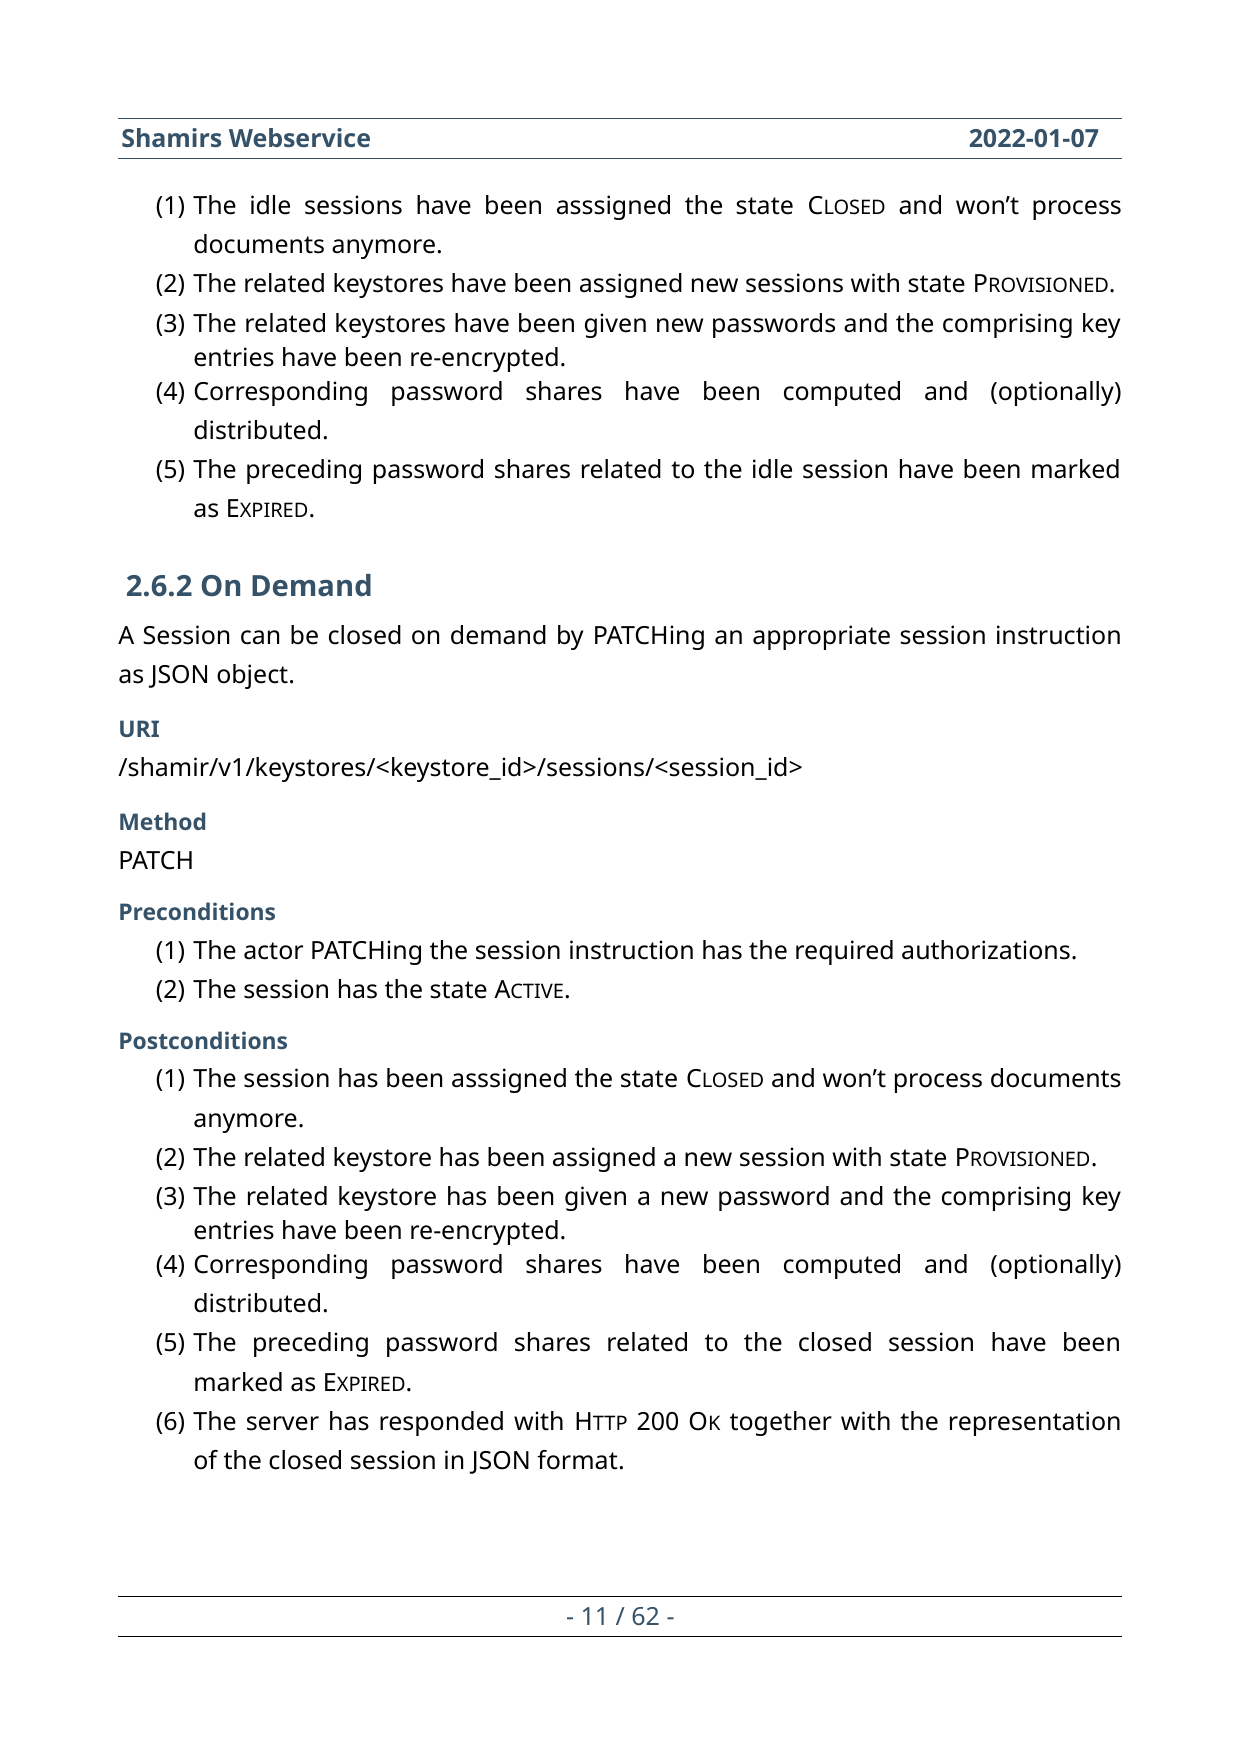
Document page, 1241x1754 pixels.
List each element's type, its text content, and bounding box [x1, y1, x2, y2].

list The related keystore has been assigned a new session with state Provisioned. [156, 1139, 1122, 1173]
text PATCH [118, 843, 1122, 877]
list The idle sessions have been asssigned the state Closed and won’t process documents anymore. [156, 188, 1122, 261]
text Method [118, 803, 1122, 837]
list Corresponding password shares have been computed and (optionally) distributed. [156, 1247, 1122, 1320]
list The actor PATCHing the session instruction has the required authorizations. [156, 932, 1122, 966]
subtitle On Demand [118, 565, 1122, 605]
list The session has been asssigned the state Closed and won’t process documents anymore. [156, 1061, 1122, 1134]
text /shamir/v1/keystores/<keystore_id>/sessions/<session_id> [118, 750, 1122, 784]
text Postconditions [118, 1025, 1122, 1056]
list The related keystore has been given a new password and the comprising key entries have been re-encrypted. [156, 1179, 1122, 1247]
list The related keystores have been given new passwords and the comprising key entries have been re-encrypted. [156, 305, 1122, 373]
list The preceding password shares related to the idle session have been marked as Expired. [156, 452, 1122, 525]
list Corresponding password shares have been computed and (optionally) distributed. [156, 373, 1122, 447]
text A Session can be closed on demand by PATCHing an appropriate session instruction as JSON object. [118, 618, 1122, 691]
list The related keystores have been assigned new sessions with state Provisioned. [156, 266, 1122, 300]
list The preceding password shares related to the closed session have been marked as Expired. [156, 1325, 1122, 1398]
list The session has the state Active. [156, 971, 1122, 1006]
text Preconditions [118, 896, 1122, 928]
list The server has responded with Http 200 Ok together with the representation of the closed session in JSON format. [156, 1403, 1122, 1477]
text URI [118, 711, 1122, 744]
